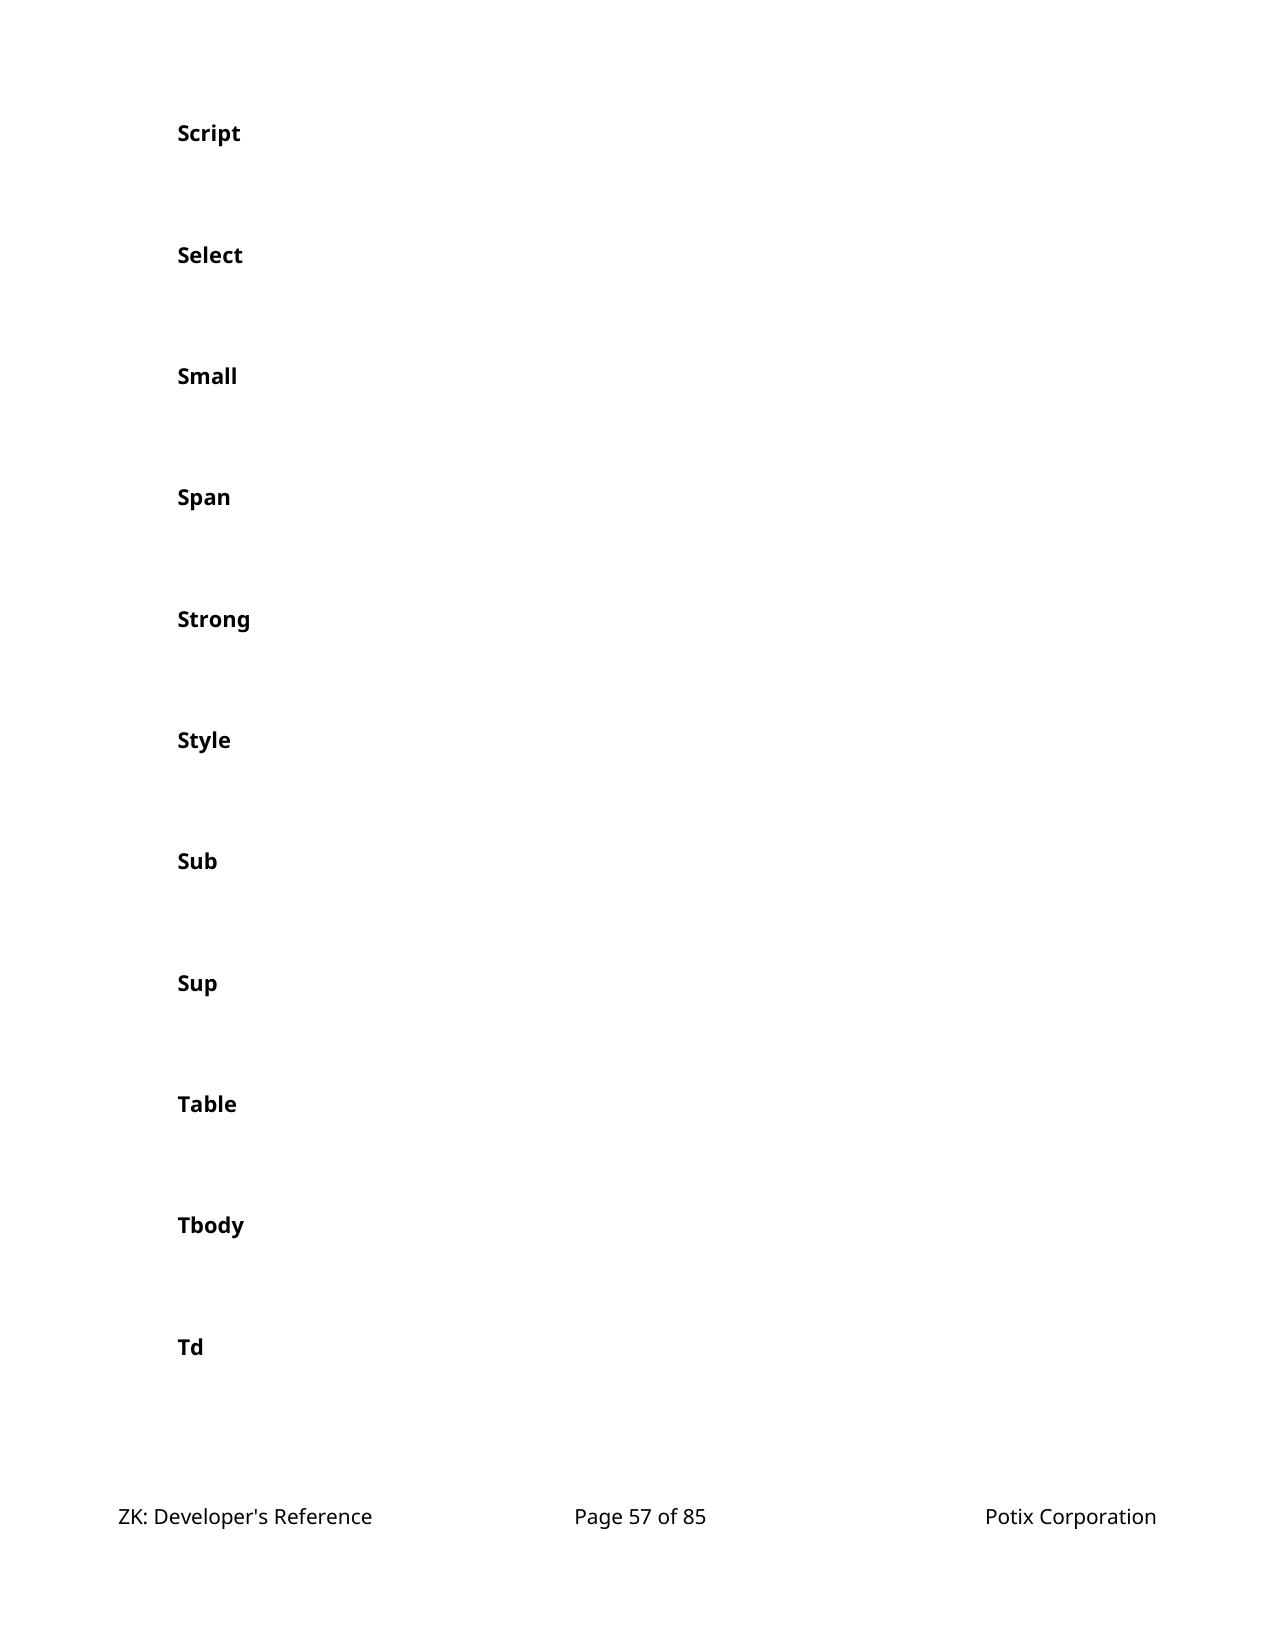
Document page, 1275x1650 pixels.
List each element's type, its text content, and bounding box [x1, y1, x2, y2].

subtitle Tbody [177, 1210, 1157, 1240]
subtitle Table [177, 1089, 1157, 1119]
subtitle Strong [177, 603, 1157, 633]
subtitle Td [177, 1332, 1157, 1362]
subtitle Sup [177, 968, 1157, 998]
subtitle Select [177, 239, 1157, 269]
subtitle Style [177, 725, 1157, 755]
subtitle Script [177, 118, 1157, 148]
subtitle Span [177, 482, 1157, 512]
subtitle Small [177, 361, 1157, 391]
subtitle Sub [177, 846, 1157, 876]
